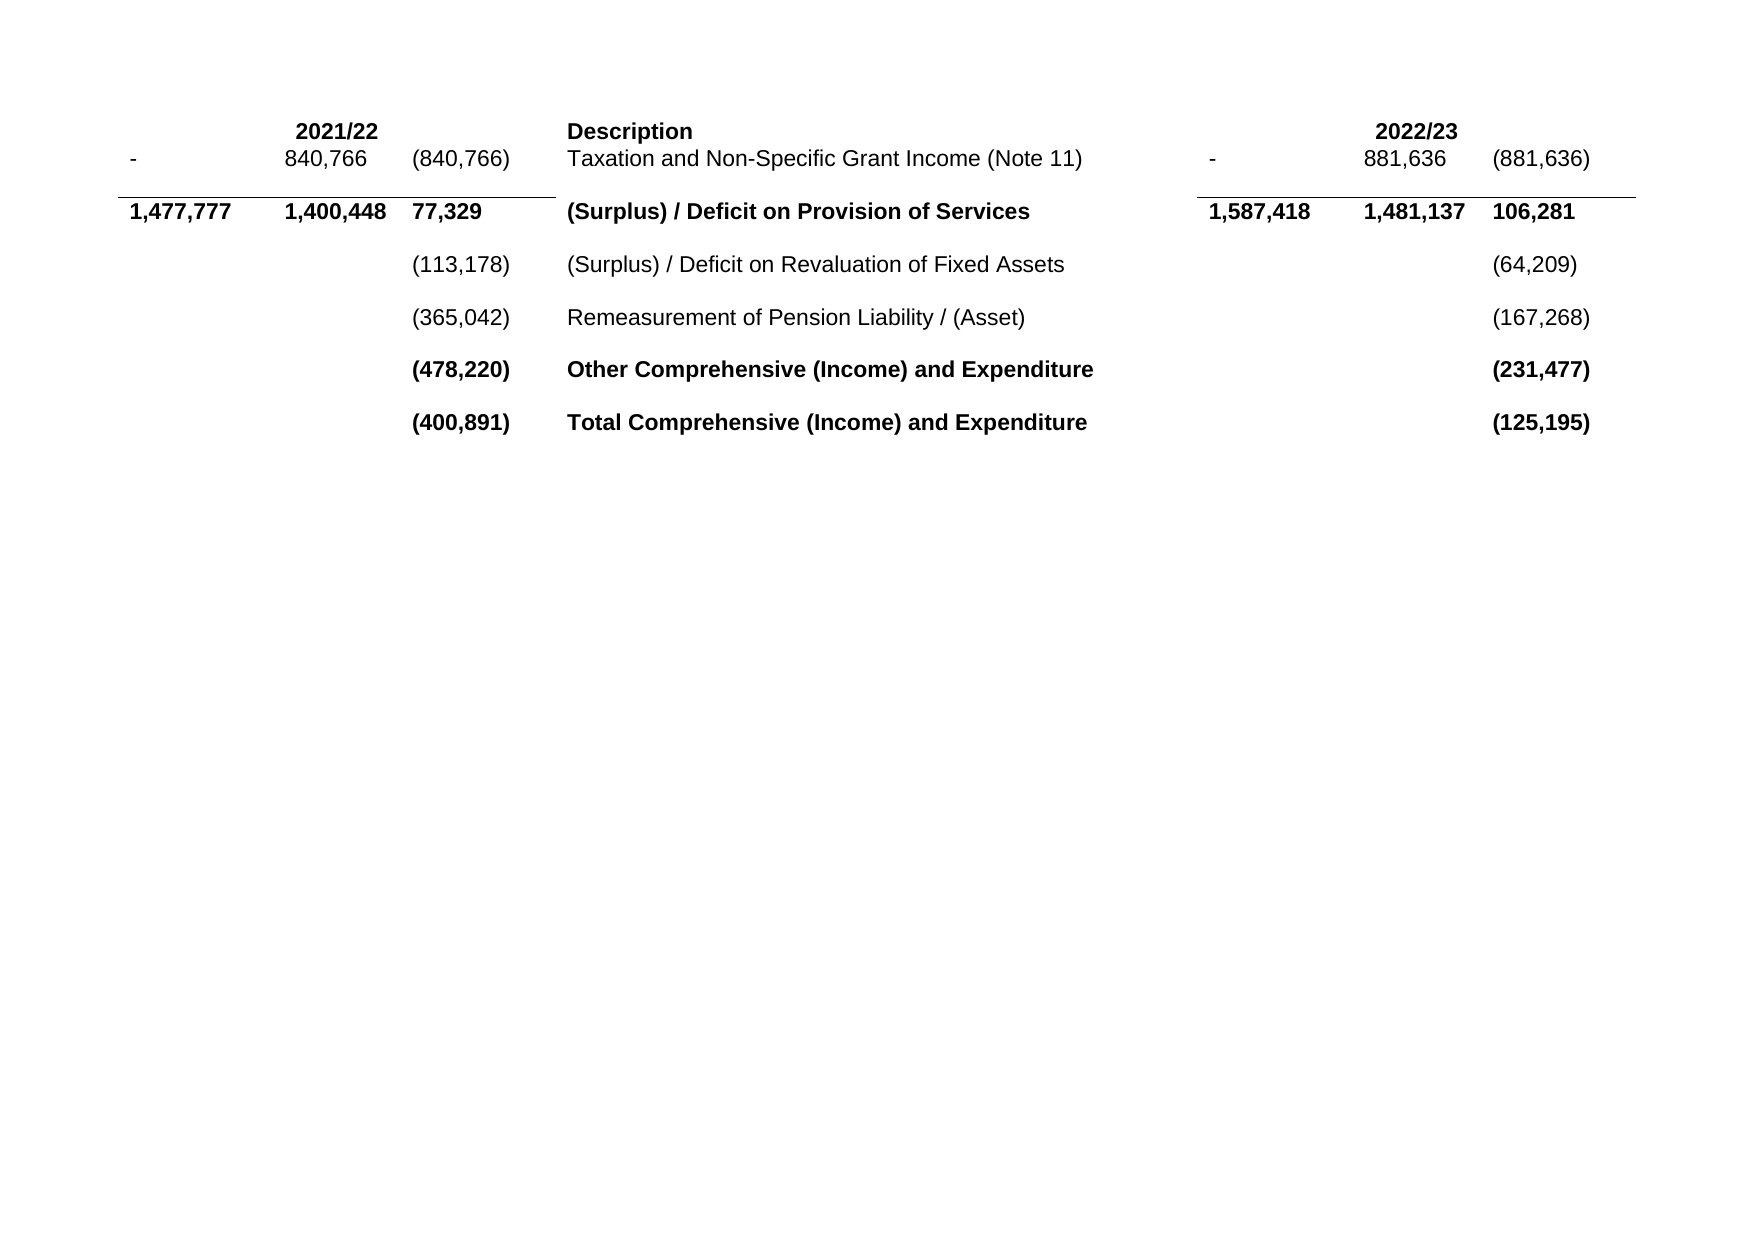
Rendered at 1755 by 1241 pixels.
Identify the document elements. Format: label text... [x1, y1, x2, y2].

table_cell (125,195) [1481, 409, 1636, 435]
table_cell [1352, 356, 1481, 409]
table_cell Other Comprehensive (Income) and Expenditure [556, 356, 1197, 409]
table_cell (840,766) [401, 145, 556, 197]
table_cell 1,477,777 [118, 198, 273, 251]
table_cell Taxation and Non-Specific Grant Income (Note 11) [556, 145, 1197, 197]
table_cell 881,636 [1352, 145, 1481, 197]
table_header 2021/22 [118, 118, 556, 144]
table_cell [118, 409, 273, 435]
table_cell 1,587,418 [1197, 198, 1352, 251]
table_cell [273, 356, 401, 409]
table_cell [118, 304, 273, 356]
table_cell 77,329 [401, 198, 556, 251]
table_cell - [1197, 145, 1352, 197]
table_cell (Surplus) / Deficit on Revaluation of Fixed Assets [556, 251, 1197, 304]
table_cell [118, 356, 273, 409]
table_cell (400,891) [401, 409, 556, 435]
table_cell (167,268) [1481, 304, 1636, 356]
table_cell [1352, 304, 1481, 356]
table_cell (881,636) [1481, 145, 1636, 197]
table_cell (Surplus) / Deficit on Provision of Services [556, 197, 1197, 251]
table_cell 1,481,137 [1352, 198, 1481, 251]
table_cell Remeasurement of Pension Liability / (Asset) [556, 304, 1197, 356]
table_cell [1197, 251, 1352, 304]
table_cell (231,477) [1481, 356, 1636, 409]
table_cell 1,400,448 [273, 198, 401, 251]
table_cell [1352, 251, 1481, 304]
table_cell [273, 251, 401, 304]
table_cell 840,766 [273, 145, 401, 197]
table_cell [1352, 409, 1481, 435]
table_cell [1197, 304, 1352, 356]
table_cell 106,281 [1481, 198, 1636, 251]
table_cell (113,178) [401, 251, 556, 304]
table_cell - [118, 145, 273, 197]
table_cell [273, 304, 401, 356]
table_header 2022/23 [1197, 118, 1636, 144]
table_cell (64,209) [1481, 251, 1636, 304]
table_cell Total Comprehensive (Income) and Expenditure [556, 409, 1197, 435]
table_cell (365,042) [401, 304, 556, 356]
table_cell [1197, 409, 1352, 435]
table_cell [273, 409, 401, 435]
table_cell [118, 251, 273, 304]
table_cell (478,220) [401, 356, 556, 409]
table_header Description [556, 118, 1197, 145]
table_cell [1197, 356, 1352, 409]
